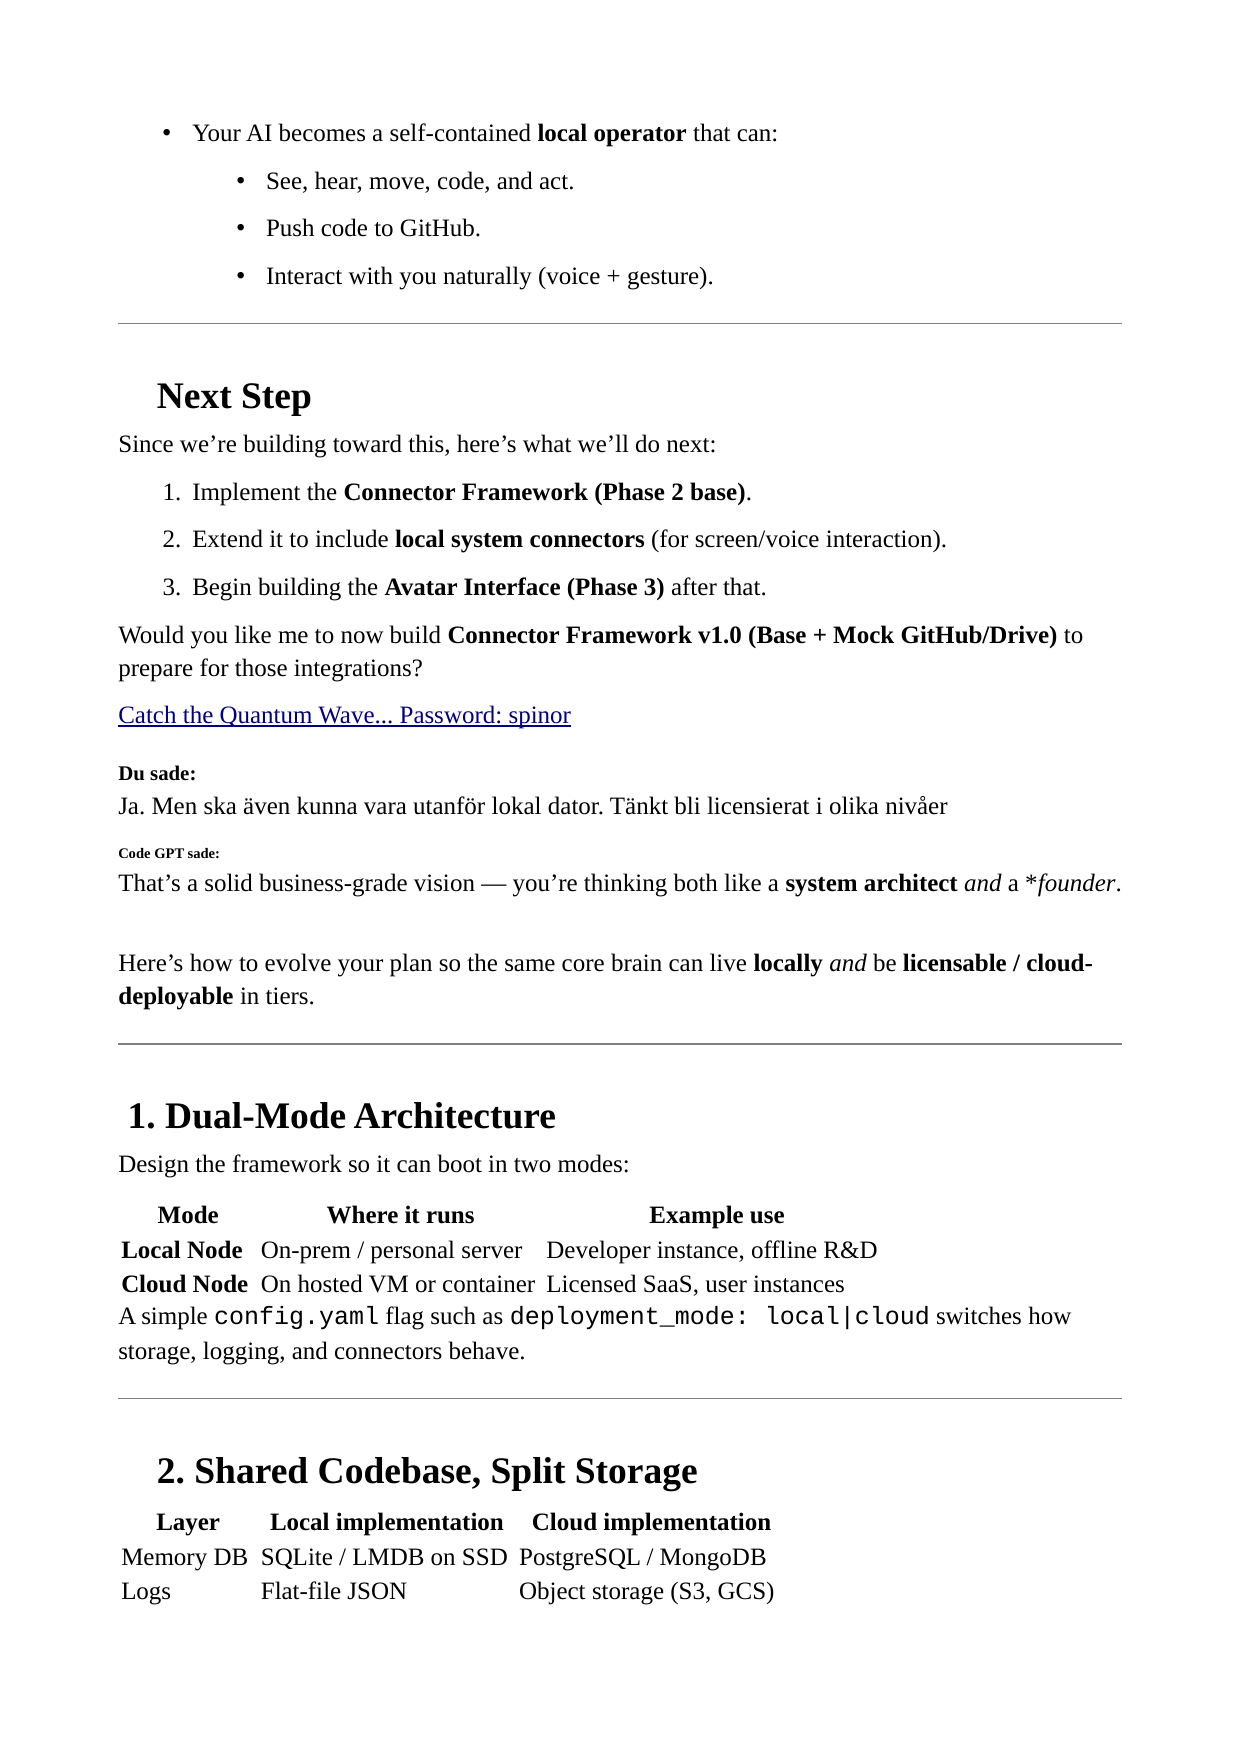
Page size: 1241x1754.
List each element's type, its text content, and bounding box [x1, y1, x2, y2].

subtitle 💽 2. Shared Codebase, Split Storage [118, 1449, 1122, 1492]
table_cell On hosted VM or container [258, 1266, 543, 1301]
text Ja. Men ska även kunna vara utanför lokal dator. Tänkt bli licensierat i olika nivåer [118, 791, 1122, 819]
list Begin building the Avatar Interface (Phase 3) after that. [162, 572, 1122, 601]
table_header Where it runs [258, 1197, 543, 1232]
table_cell On-prem / personal server [258, 1232, 543, 1266]
subtitle Code GPT sade: [118, 844, 1122, 861]
list Interact with you naturally (voice + gesture). [236, 261, 1122, 290]
table_cell Object storage (S3, GCS) [516, 1574, 787, 1608]
table_cell Flat-file JSON [258, 1574, 516, 1608]
table_header Local implementation [258, 1504, 516, 1539]
table_header Example use [543, 1197, 890, 1232]
text Would you like me to now build Connector Framework v1.0 (Base + Mock GitHub/Drive) to prepare for those integrations? [118, 620, 1122, 681]
table_cell Licensed SaaS, user instances [543, 1266, 890, 1301]
table_cell Local Node [118, 1232, 258, 1266]
table_header Mode [118, 1197, 258, 1232]
list Implement the Connector Framework (Phase 2 base). [162, 477, 1122, 506]
table_cell Memory DB [118, 1539, 258, 1573]
list Your AI becomes a self-contained local operator that can: [162, 118, 1122, 147]
list Push code to GitHub. [236, 213, 1122, 242]
text Catch the Quantum Wave... Password: spinor [118, 700, 1122, 729]
text Design the framework so it can boot in two modes: [118, 1149, 1122, 1178]
table_cell SQLite / LMDB on SSD [258, 1539, 516, 1573]
table_cell Developer instance, offline R&D [543, 1232, 890, 1266]
list Extend it to include local system connectors (for screen/voice interaction). [162, 524, 1122, 553]
text Since we’re building toward this, here’s what we’ll do next: [118, 429, 1122, 458]
table_cell Cloud Node [118, 1266, 258, 1301]
subtitle Du sade: [118, 760, 1122, 784]
text A simple config.yaml flag such as deployment_mode: local|cloud switches how storage, logging, and connectors behave. [118, 1301, 1122, 1365]
text That’s a solid business-grade vision — you’re thinking both like a system architect and a *founder. 🧠💼 [118, 868, 1122, 929]
text Here’s how to evolve your plan so the same core brain can live locally and be licensable / cloud-deployable in tiers. [118, 948, 1122, 1010]
table_header Layer [118, 1504, 258, 1539]
subtitle 🏗️ 1. Dual-Mode Architecture [118, 1094, 1122, 1137]
subtitle 🧩 Next Step [118, 374, 1122, 417]
list See, hear, move, code, and act. [236, 166, 1122, 194]
table_cell PostgreSQL / MongoDB [516, 1539, 787, 1573]
table_cell Logs [118, 1574, 258, 1608]
table_header Cloud implementation [516, 1504, 787, 1539]
